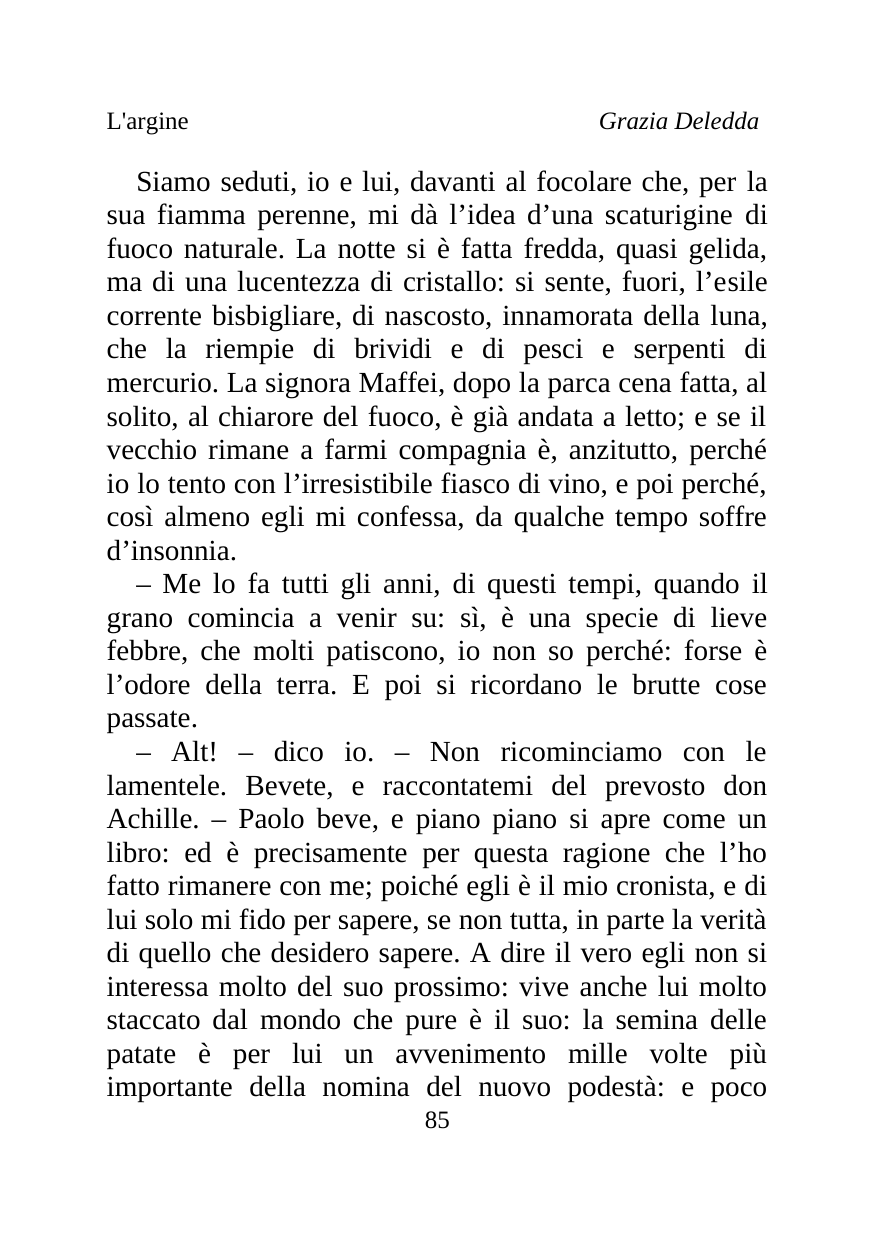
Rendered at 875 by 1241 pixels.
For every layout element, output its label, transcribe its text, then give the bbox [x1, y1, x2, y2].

text Siamo seduti, io e lui, davanti al focolare che, per la sua fiamma perenne, mi dà l’idea d’una scaturigine di fuoco naturale. La notte si è fatta fredda, quasi gelida, ma di una lucentezza di cristallo: si sente, fuori, l’esile corrente bisbigliare, di nascosto, innamorata della luna, che la riempie di brividi e di pesci e serpenti di mercurio. La signora Maffei, dopo la parca cena fatta, al solito, al chiarore del fuoco, è già andata a letto; e se il vecchio rimane a farmi compagnia è, anzitutto, perché io lo tento con l’irresistibile fiasco di vino, e poi perché, così almeno egli mi confessa, da qualche tempo soffre d’insonnia. [106, 164, 768, 566]
text – Me lo fa tutti gli anni, di questi tempi, quando il grano comincia a venir su: sì, è una specie di lieve febbre, che molti patiscono, io non so perché: forse è l’odore della terra. E poi si ricordano le brutte cose passate. [106, 566, 768, 734]
text – Alt! – dico io. – Non ricominciamo con le lamentele. Bevete, e raccontatemi del prevosto don Achille. – Paolo beve, e piano piano si apre come un libro: ed è precisamente per questa ragione che l’ho fatto rimanere con me; poiché egli è il mio cronista, e di lui solo mi fido per sapere, se non tutta, in parte la verità di quello che desidero sapere. A dire il vero egli non si interessa molto del suo prossimo: vive anche lui molto staccato dal mondo che pure è il suo: la semina delle patate è per lui un avvenimento mille volte più importante della nomina del nuovo podestà: e poco [106, 734, 768, 1103]
